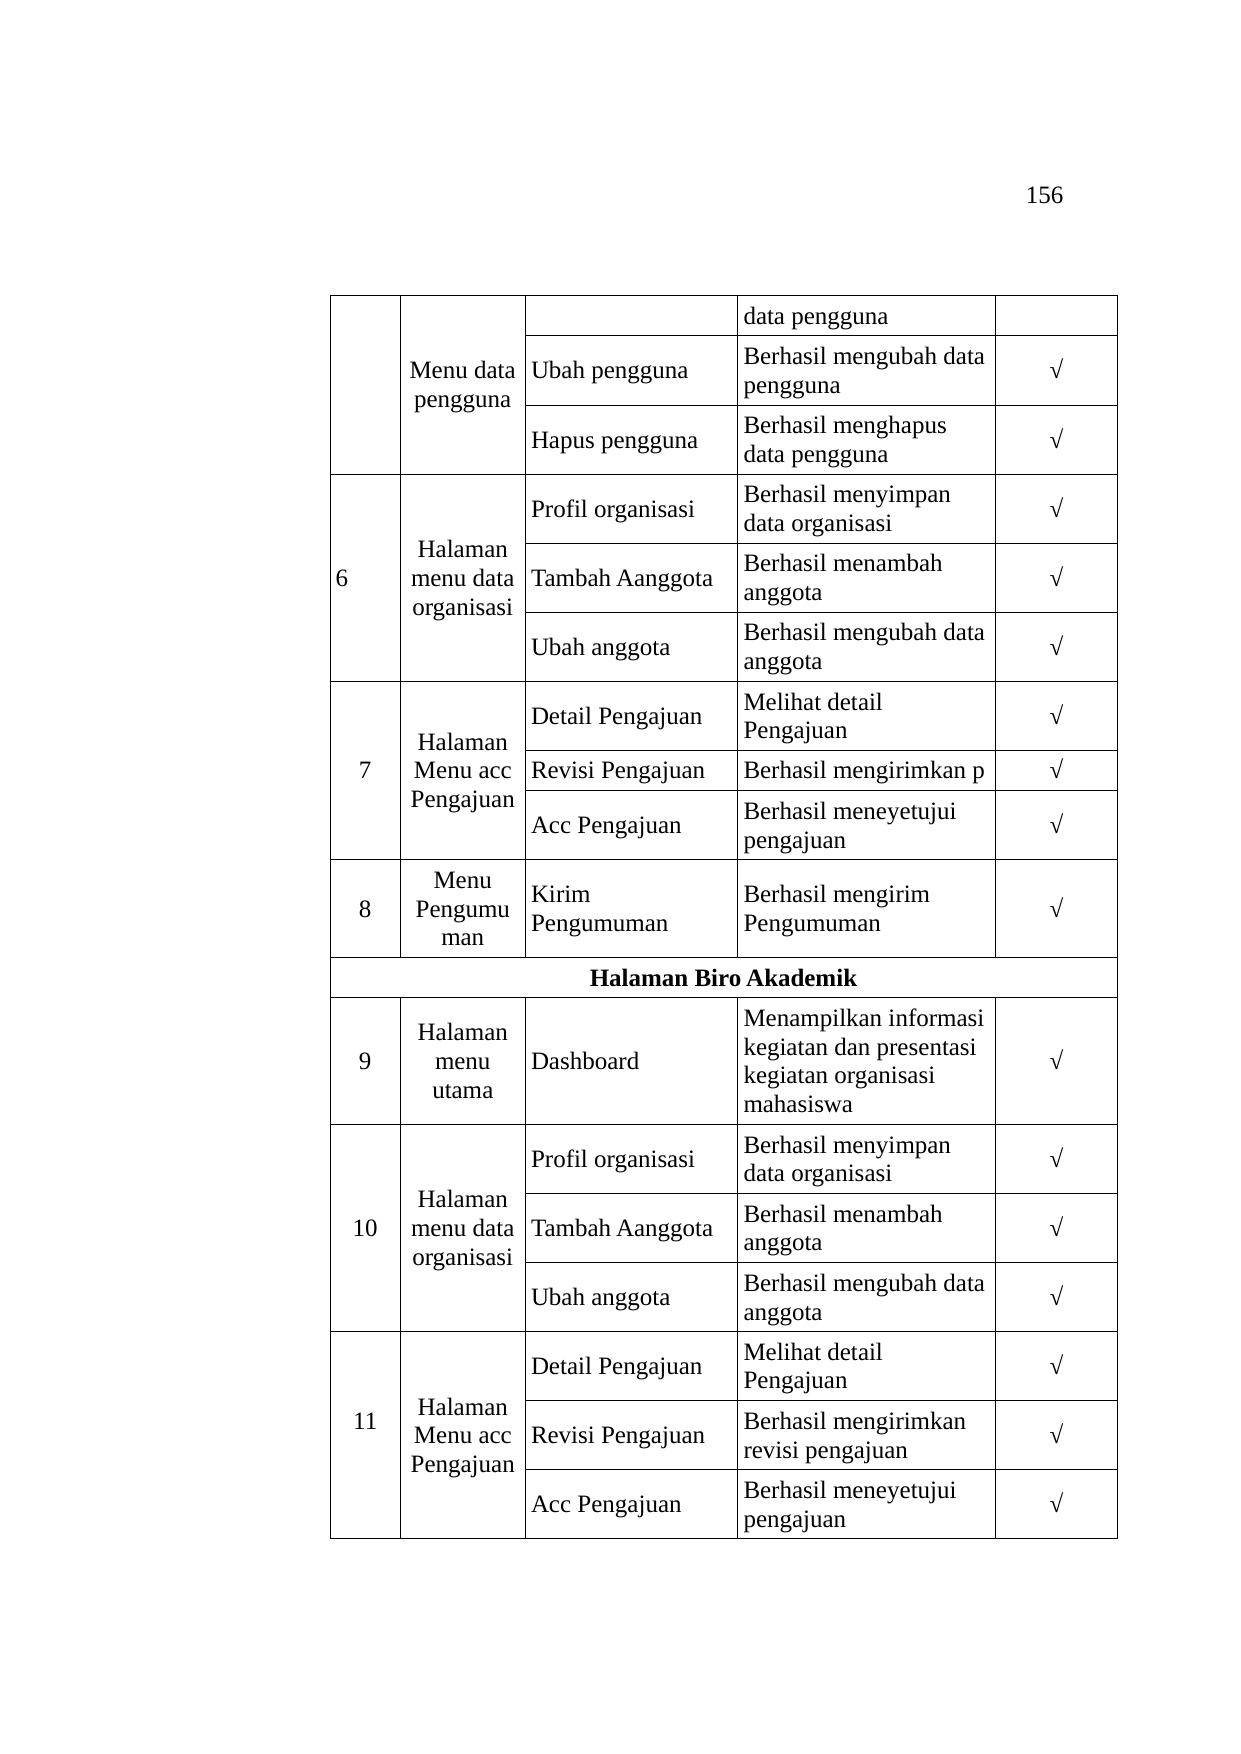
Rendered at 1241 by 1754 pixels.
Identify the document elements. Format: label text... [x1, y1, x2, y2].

table_cell √ [996, 1401, 1117, 1469]
table_cell 6 [331, 475, 400, 681]
table_cell √ [996, 1194, 1117, 1262]
table_cell √ [996, 1263, 1117, 1331]
table_cell Berhasil menambah anggota [738, 1194, 995, 1262]
table_cell √ [996, 860, 1117, 957]
table_cell Tambah Aanggota [526, 1194, 737, 1262]
table_cell Ubah anggota [526, 613, 737, 681]
table_cell Revisi Pengajuan [526, 751, 737, 790]
table_cell Detail Pengajuan [526, 682, 737, 750]
table_cell Ubah anggota [526, 1263, 737, 1331]
table_cell Profil organisasi [526, 475, 737, 543]
table_cell Berhasil mengirimkan p [738, 751, 995, 790]
table_cell 10 [331, 1125, 400, 1331]
table_cell Berhasil mengubah data pengguna [738, 336, 995, 404]
table_cell Halaman menu utama [401, 998, 525, 1124]
table_cell √ [996, 751, 1117, 790]
table_cell √ [996, 1470, 1117, 1538]
table_cell Berhasil menambah anggota [738, 544, 995, 612]
table_cell Ubah pengguna [526, 336, 737, 404]
table_cell Berhasil menyimpan data organisasi [738, 1125, 995, 1193]
table_cell Berhasil meneyetujui pengajuan [738, 791, 995, 859]
table_cell √ [996, 1332, 1117, 1400]
table_cell Menampilkan informasi kegiatan dan presentasi kegiatan organisasi mahasiswa [738, 998, 995, 1124]
table_cell Revisi Pengajuan [526, 1401, 737, 1469]
table_cell Menu Pengumuman [401, 860, 525, 957]
table_cell Kirim Pengumuman [526, 860, 737, 957]
table_cell 9 [331, 998, 400, 1124]
table_cell √ [996, 998, 1117, 1124]
table_cell √ [996, 406, 1117, 473]
table_cell Dashboard [526, 998, 737, 1124]
table_cell Halaman Biro Akademik [331, 958, 1117, 997]
table_cell Halaman menu data organisasi [401, 1125, 525, 1331]
table_cell Berhasil meneyetujui pengajuan [738, 1470, 995, 1538]
table_cell √ [996, 613, 1117, 681]
table_cell [331, 296, 400, 473]
table_cell Acc Pengajuan [526, 791, 737, 859]
table_cell Menu data pengguna [401, 296, 525, 473]
table_cell Berhasil menyimpan data organisasi [738, 475, 995, 543]
table_cell Tambah Aanggota [526, 544, 737, 612]
table_cell Halaman menu data organisasi [401, 475, 525, 681]
table_cell √ [996, 791, 1117, 859]
table_cell Berhasil mengirimkan revisi pengajuan [738, 1401, 995, 1469]
table_cell Hapus pengguna [526, 406, 737, 473]
table_cell [526, 296, 737, 335]
table_cell 11 [331, 1332, 400, 1538]
table_cell 8 [331, 860, 400, 957]
table_cell Berhasil mengubah data anggota [738, 1263, 995, 1331]
table_cell √ [996, 475, 1117, 543]
table_cell Acc Pengajuan [526, 1470, 737, 1538]
table_cell Halaman Menu acc Pengajuan [401, 682, 525, 859]
table_cell Berhasil mengirim Pengumuman [738, 860, 995, 957]
table_cell Profil organisasi [526, 1125, 737, 1193]
table_cell Melihat detail Pengajuan [738, 1332, 995, 1400]
table_cell √ [996, 336, 1117, 404]
table_cell √ [996, 1125, 1117, 1193]
table_cell Detail Pengajuan [526, 1332, 737, 1400]
table_cell [996, 296, 1117, 335]
table_cell Berhasil mengubah data anggota [738, 613, 995, 681]
table_cell Halaman Menu acc Pengajuan [401, 1332, 525, 1538]
table_cell data pengguna [738, 296, 995, 335]
table_cell Berhasil menghapus data pengguna [738, 406, 995, 473]
table_cell Melihat detail Pengajuan [738, 682, 995, 750]
table_cell √ [996, 682, 1117, 750]
table_cell √ [996, 544, 1117, 612]
table_cell 7 [331, 682, 400, 859]
